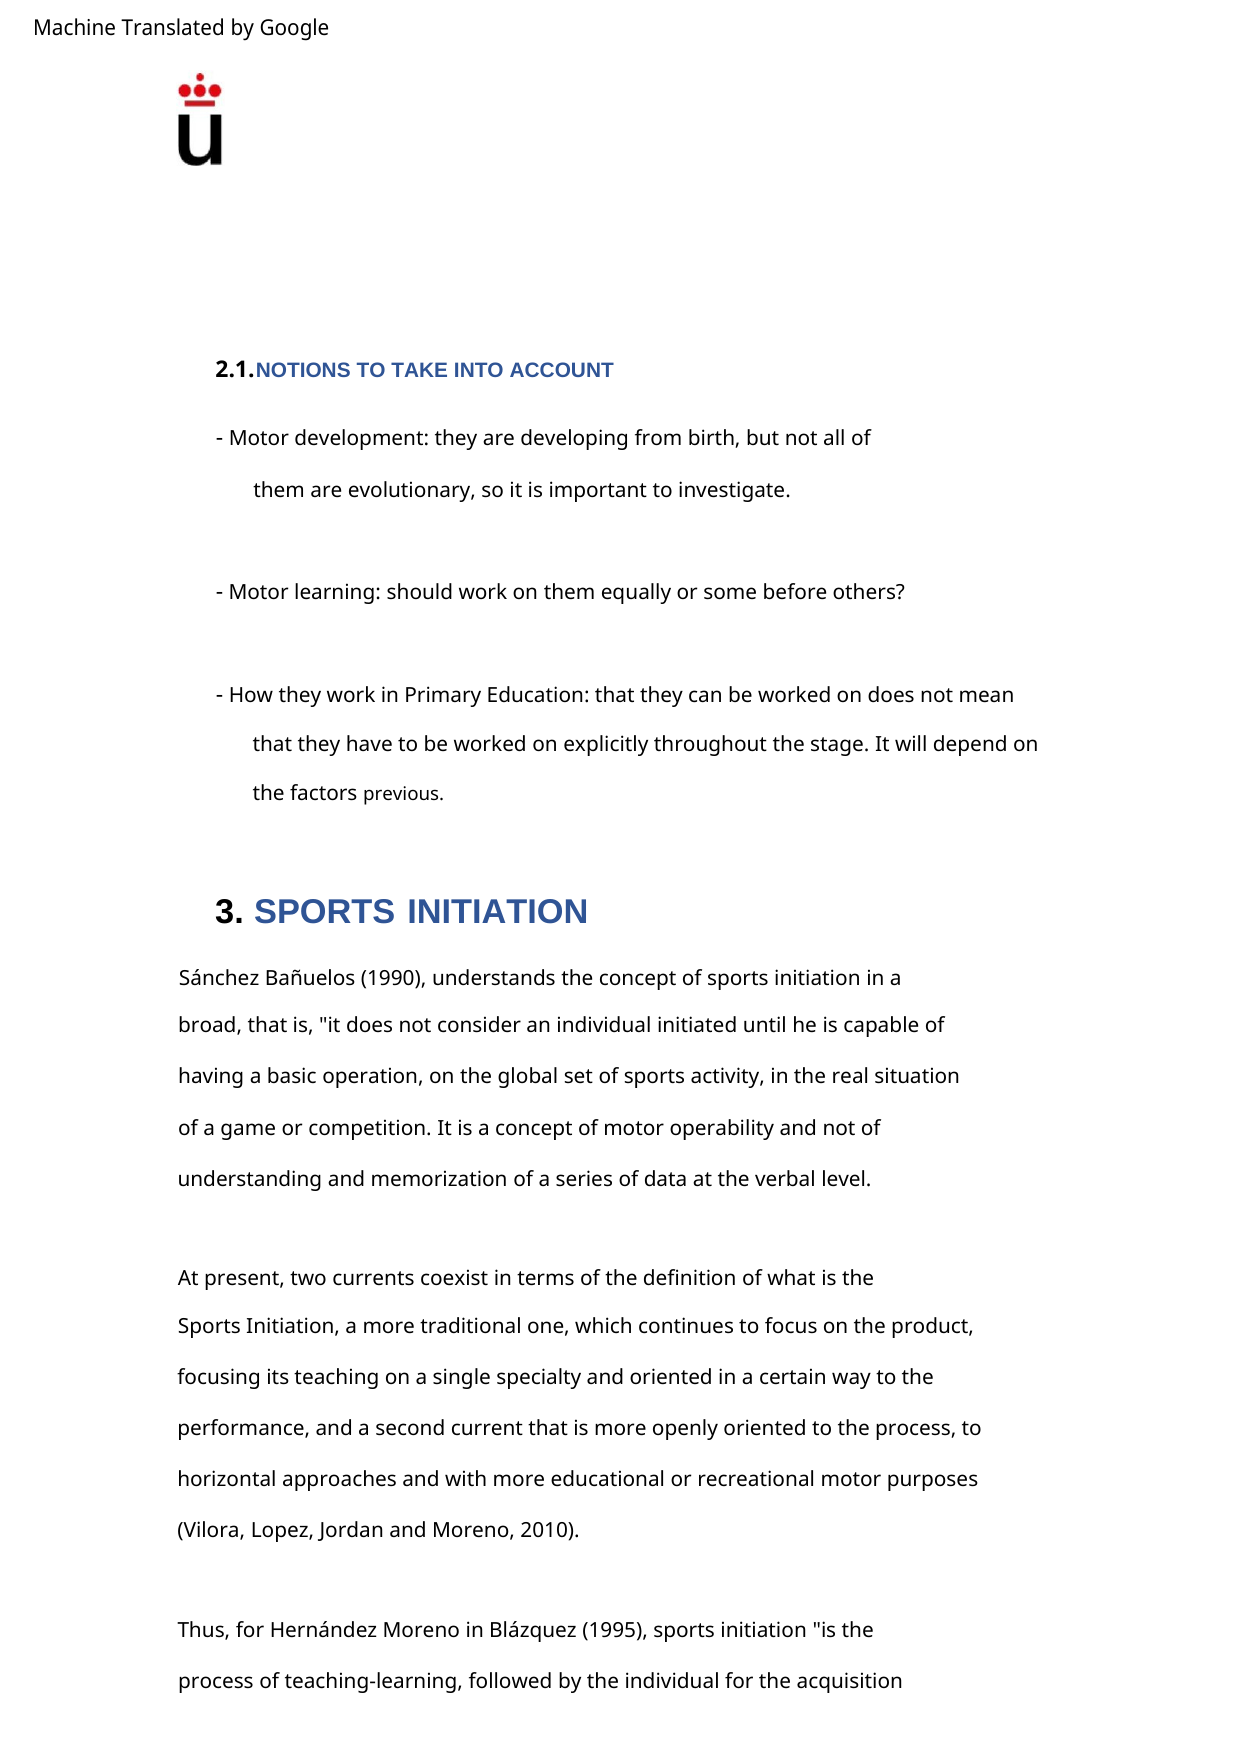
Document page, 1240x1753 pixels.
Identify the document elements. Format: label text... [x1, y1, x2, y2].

text broad, that is, "it does not consider an individual initiated until he is capable of having a basic operation, on the global set of sports activity, in the real situation [178, 1010, 975, 1090]
list Motor development: they are developing from birth, but not all of them are evolutionary, so it is important to investigate. [216, 421, 905, 503]
text Sports Initiation, a more traditional one, which continues to focus on the product, focusing its teaching on a single specialty and oriented in a certain way to the performance, and a second current that is more openly oriented to the process, to horizontal approaches and with more educational or recreational motor purposes (Vilora, Lopez, Jordan and Moreno, 2010). [177, 1311, 991, 1544]
list SPORTS INITIATION [215, 891, 1162, 931]
text Sánchez Bañuelos (1990), understands the concept of sports initiation in a [179, 963, 1162, 991]
text of a game or competition. It is a concept of motor operability and not of understanding and memorization of a series of data at the verbal level. [177, 1113, 965, 1192]
text At present, two currents coexist in terms of the definition of what is the [178, 1263, 1162, 1292]
text Thus, for Hernández Moreno in Blázquez (1995), sports initiation "is the process of teaching-learning, followed by the individual for the acquisition [177, 1615, 914, 1695]
list How they work in Primary Education: that they can be worked on does not mean that they have to be worked on explicitly throughout the stage. It will depend on the factors previous. [216, 678, 1041, 807]
list NOTIONS TO TAKE INTO ACCOUNT [215, 353, 1162, 384]
list Motor learning: should work on them equally or some before others? [216, 575, 1162, 606]
